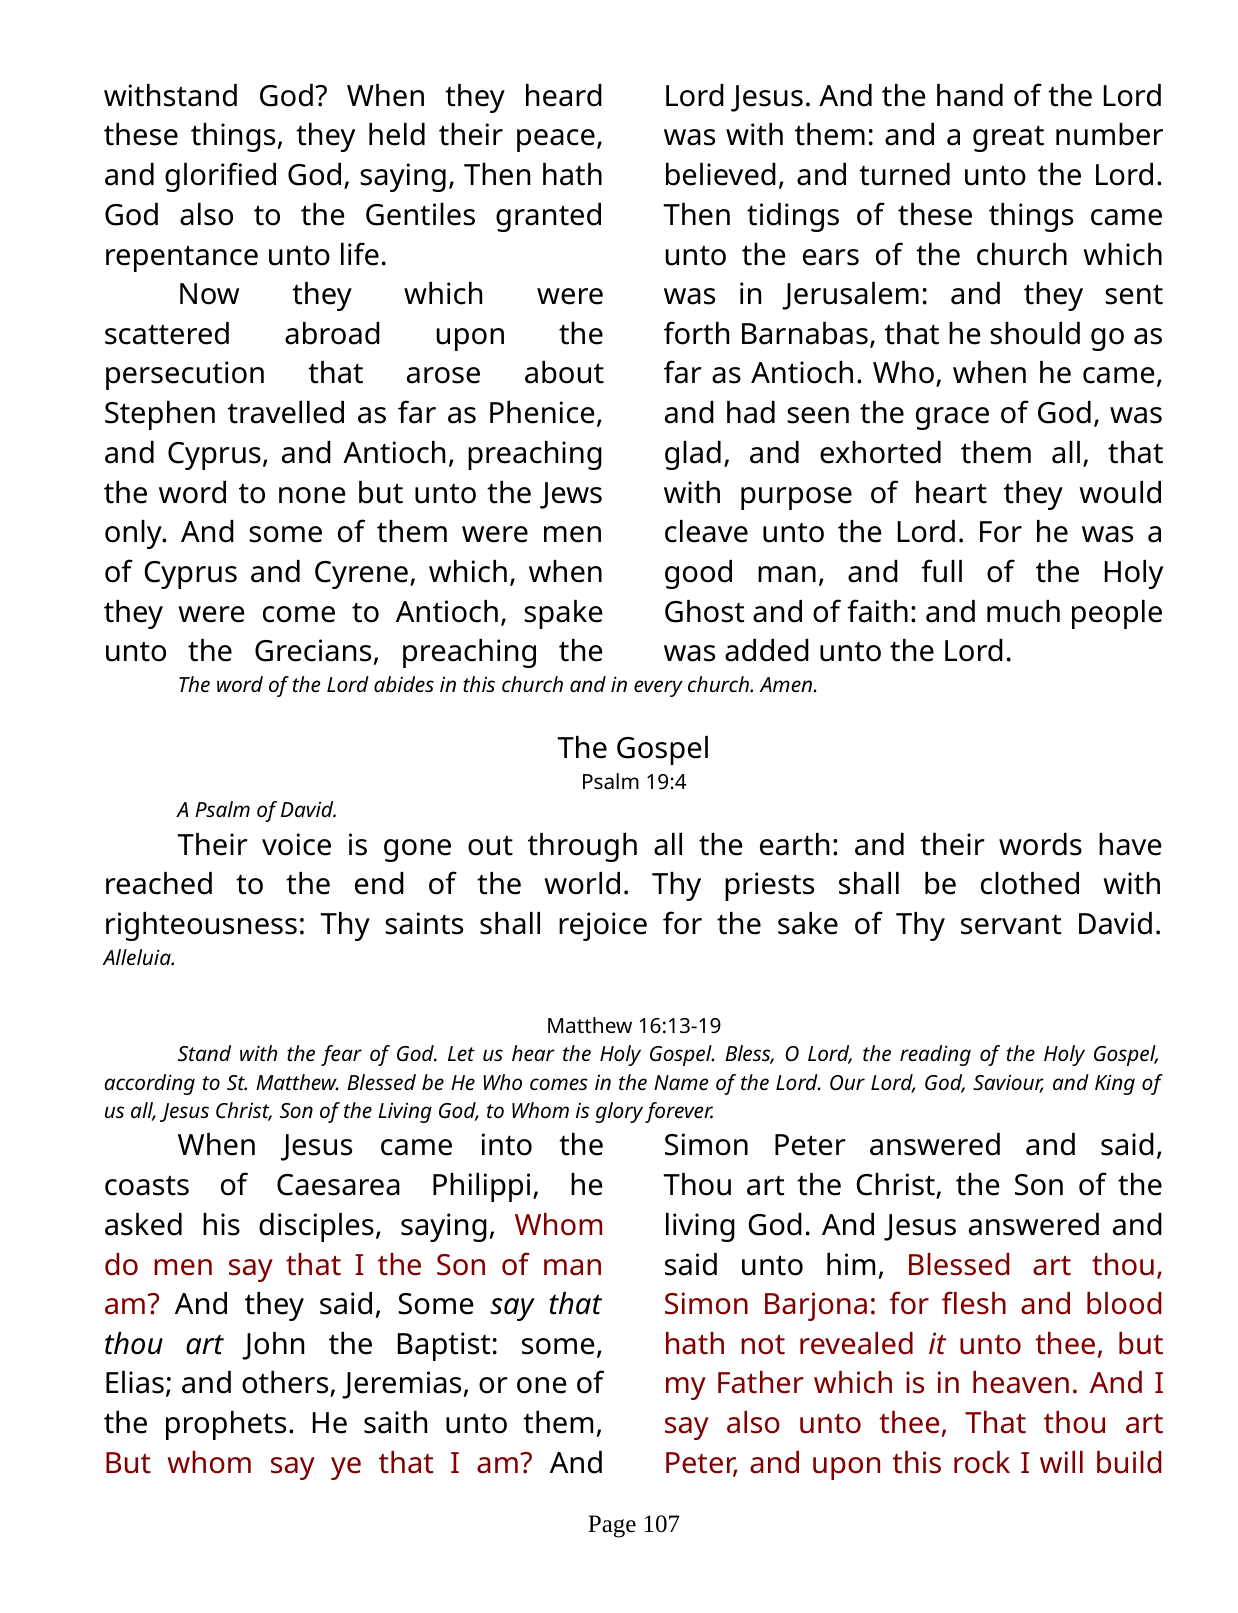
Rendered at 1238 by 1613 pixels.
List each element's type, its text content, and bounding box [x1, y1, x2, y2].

text Matthew 16:13-19 [103, 1011, 1164, 1039]
text Lord Jesus. And the hand of the Lord was with them: and a great number believed, and turned unto the Lord. Then tidings of these things came unto the ears of the church which was in Jerusalem: and they sent forth Barnabas, that he should go as far as Antioch. Who, when he came, and had seen the grace of God, was glad, and exhorted them all, that with purpose of heart they would cleave unto the Lord. For he was a good man, and full of the Holy Ghost and of faith: and much people was added unto the Lord. [663, 75, 1164, 670]
text When Jesus came into the coasts of Caesarea Philippi, he asked his disciples, saying, Whom do men say that I the Son of man am? And they said, Some say that thou art John the Baptist: some, Elias; and others, Jeremias, or one of the prophets. He saith unto them, But whom say ye that I am? And [103, 1125, 604, 1482]
text Stand with the fear of God. Let us hear the Holy Gospel. Bless, O Lord, the reading of the Holy Gospel, according to St. Matthew. Blessed be He Who comes in the Name of the Lord. Our Lord, God, Saviour, and King of us all, Jesus Christ, Son of the Living God, to Whom is glory forever. [103, 1039, 1164, 1125]
text withstand God? When they heard these things, they held their peace, and glorified God, saying, Then hath God also to the Gentiles granted repentance unto life. [103, 75, 604, 273]
text The Gospel [103, 727, 1164, 767]
text A Psalm of David. [103, 795, 1164, 824]
text Their voice is gone out through all the earth: and their words have reached to the end of the world. Thy priests shall be clothed with righteousness: Thy saints shall rejoice for the sake of Thy servant David. Alleluia. [103, 824, 1164, 971]
text The word of the Lord abides in this church and in every church. Amen. [103, 670, 1164, 699]
text Psalm 19:4 [103, 767, 1164, 795]
text Simon Peter answered and said, Thou art the Christ, the Son of the living God. And Jesus answered and said unto him, Blessed art thou, Simon Barjona: for flesh and blood hath not revealed it unto thee, but my Father which is in heaven. And I say also unto thee, That thou art Peter, and upon this rock I will build [663, 1125, 1164, 1482]
text Now they which were scattered abroad upon the persecution that arose about Stephen travelled as far as Phenice, and Cyprus, and Antioch, preaching the word to none but unto the Jews only. And some of them were men of Cyprus and Cyrene, which, when they were come to Antioch, spake unto the Grecians, preaching the [103, 273, 604, 670]
